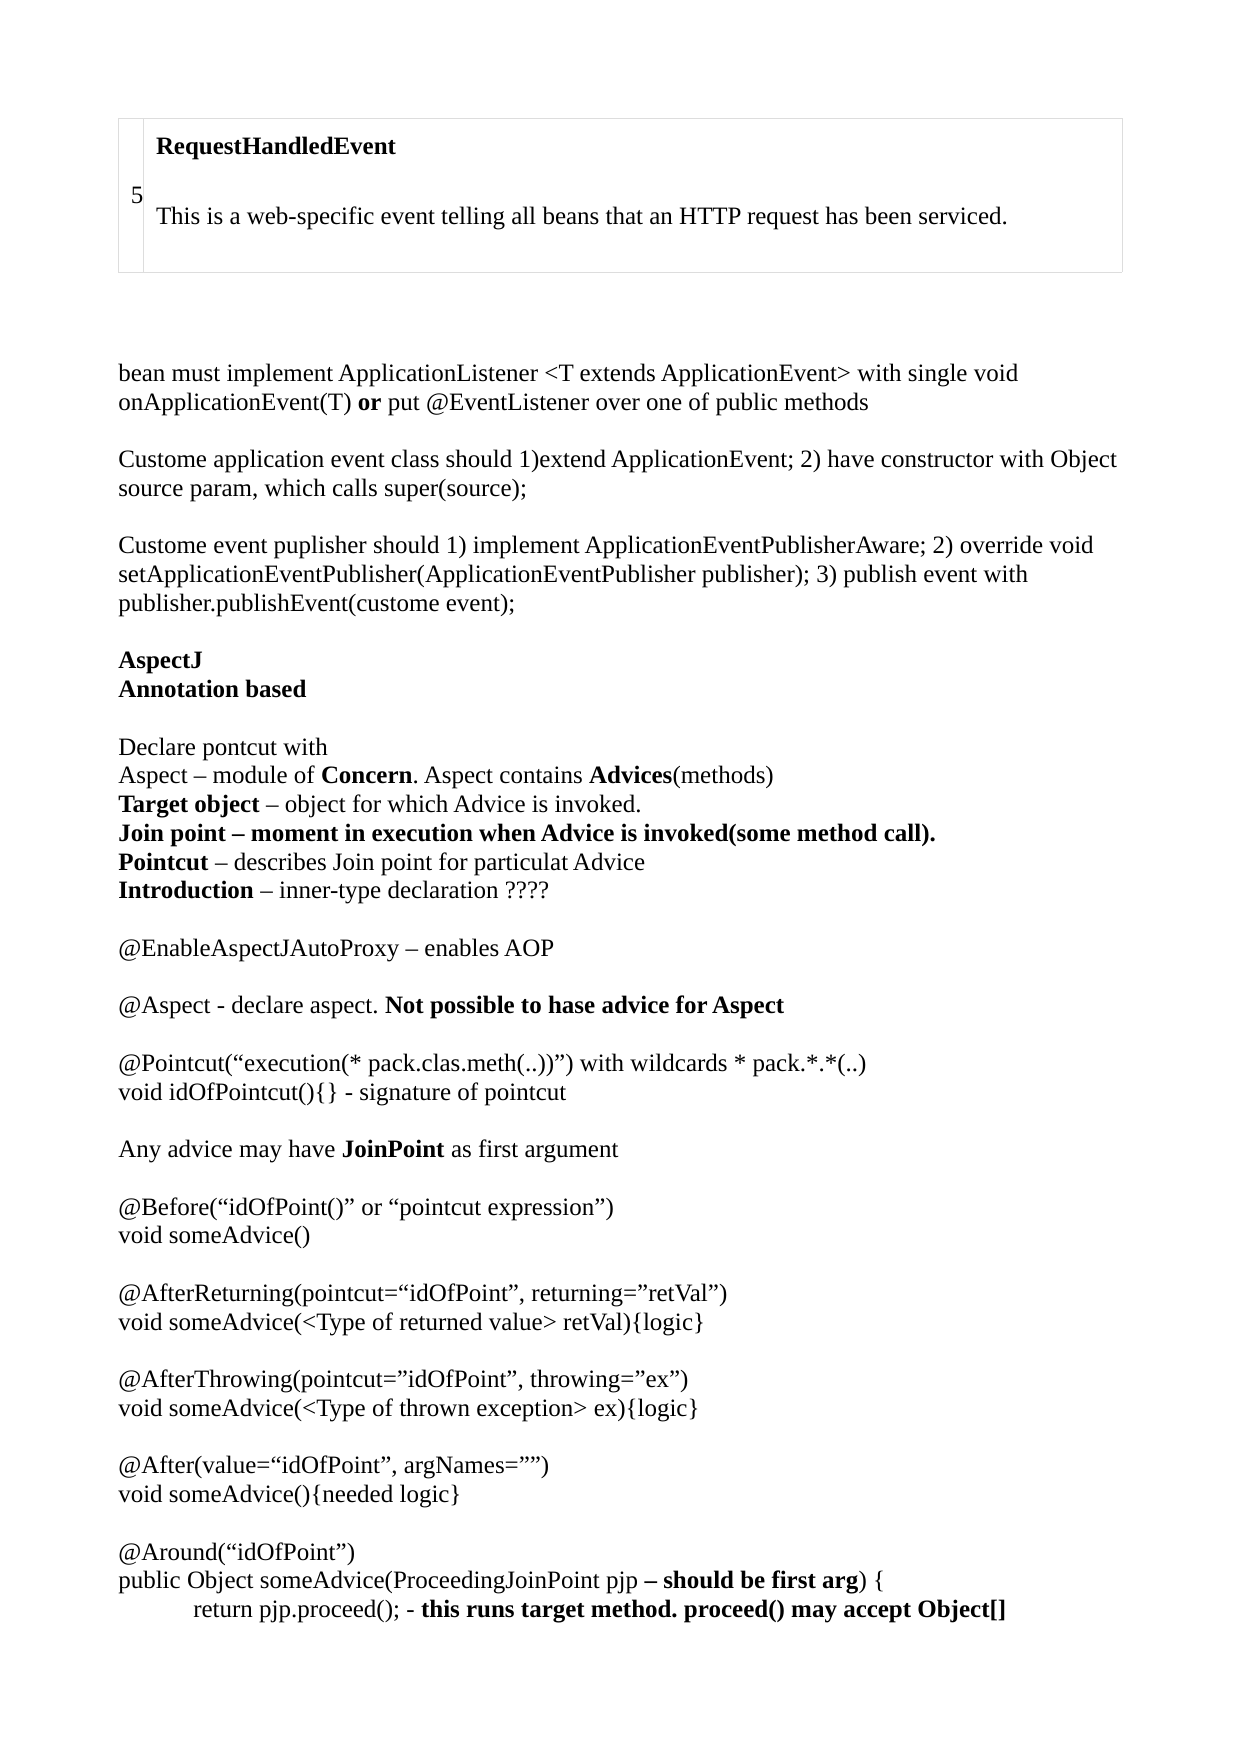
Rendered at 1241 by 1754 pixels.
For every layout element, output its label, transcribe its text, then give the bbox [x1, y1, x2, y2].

text @Aspect - declare aspect. Not possible to hase advice for Aspect [118, 991, 1122, 1019]
text @AfterReturning(pointcut=“idOfPoint”, returning=”retVal”) [118, 1278, 1122, 1307]
text Introduction – inner-type declaration ???? [118, 876, 1122, 904]
text void someAdvice(){needed logic} [118, 1479, 1122, 1508]
text Pointcut – describes Join point for particulat Advice [118, 847, 1122, 876]
text return pjp.proceed(); - this runs target method. proceed() may accept Object[] [118, 1594, 1122, 1623]
text Any advice may have JoinPoint as first argument [118, 1134, 1122, 1163]
text Custome event puplisher should 1) implement ApplicationEventPublisherAware; 2) override void setApplicationEventPublisher(ApplicationEventPublisher publisher); 3) publish event with publisher.publishEvent(custome event); [118, 531, 1122, 617]
text void someAdvice() [118, 1221, 1122, 1249]
text Target object – object for which Advice is invoked. [118, 789, 1122, 818]
text Join point – moment in execution when Advice is invoked(some method call). [118, 818, 1122, 847]
text Aspect – module of Concern. Aspect contains Advices(methods) [118, 761, 1122, 789]
text void someAdvice(<Type of thrown exception> ex){logic} [118, 1393, 1122, 1422]
text void someAdvice(<Type of returned value> retVal){logic} [118, 1307, 1122, 1336]
text @AfterThrowing(pointcut=”idOfPoint”, throwing=”ex”) [118, 1364, 1122, 1393]
text public Object someAdvice(ProceedingJoinPoint pjp – should be first arg) { [118, 1566, 1122, 1594]
text @Before(“idOfPoint()” or “pointcut expression”) [118, 1192, 1122, 1221]
text AspectJ [118, 646, 1122, 674]
text bean must implement ApplicationListener <T extends ApplicationEvent> with single void onApplicationEvent(T) or put @EventListener over one of public methods [118, 358, 1122, 416]
text Custome application event class should 1)extend ApplicationEvent; 2) have constructor with Object source param, which calls super(source); [118, 444, 1122, 502]
text Declare pontcut with [118, 732, 1122, 761]
text void idOfPointcut(){} - signature of pointcut [118, 1077, 1122, 1106]
text @Pointcut(“execution(* pack.clas.meth(..))”) with wildcards * pack.*.*(..) [118, 1048, 1122, 1077]
text Annotation based [118, 674, 1122, 703]
table_cell 5 [119, 119, 143, 272]
table_cell RequestHandledEvent This is a web-specific event telling all beans that an HTTP request has been serviced. [144, 119, 1122, 272]
text @Around(“idOfPoint”) [118, 1537, 1122, 1566]
text @EnableAspectJAutoProxy – enables AOP [118, 933, 1122, 962]
text @After(value=“idOfPoint”, argNames=””) [118, 1451, 1122, 1479]
